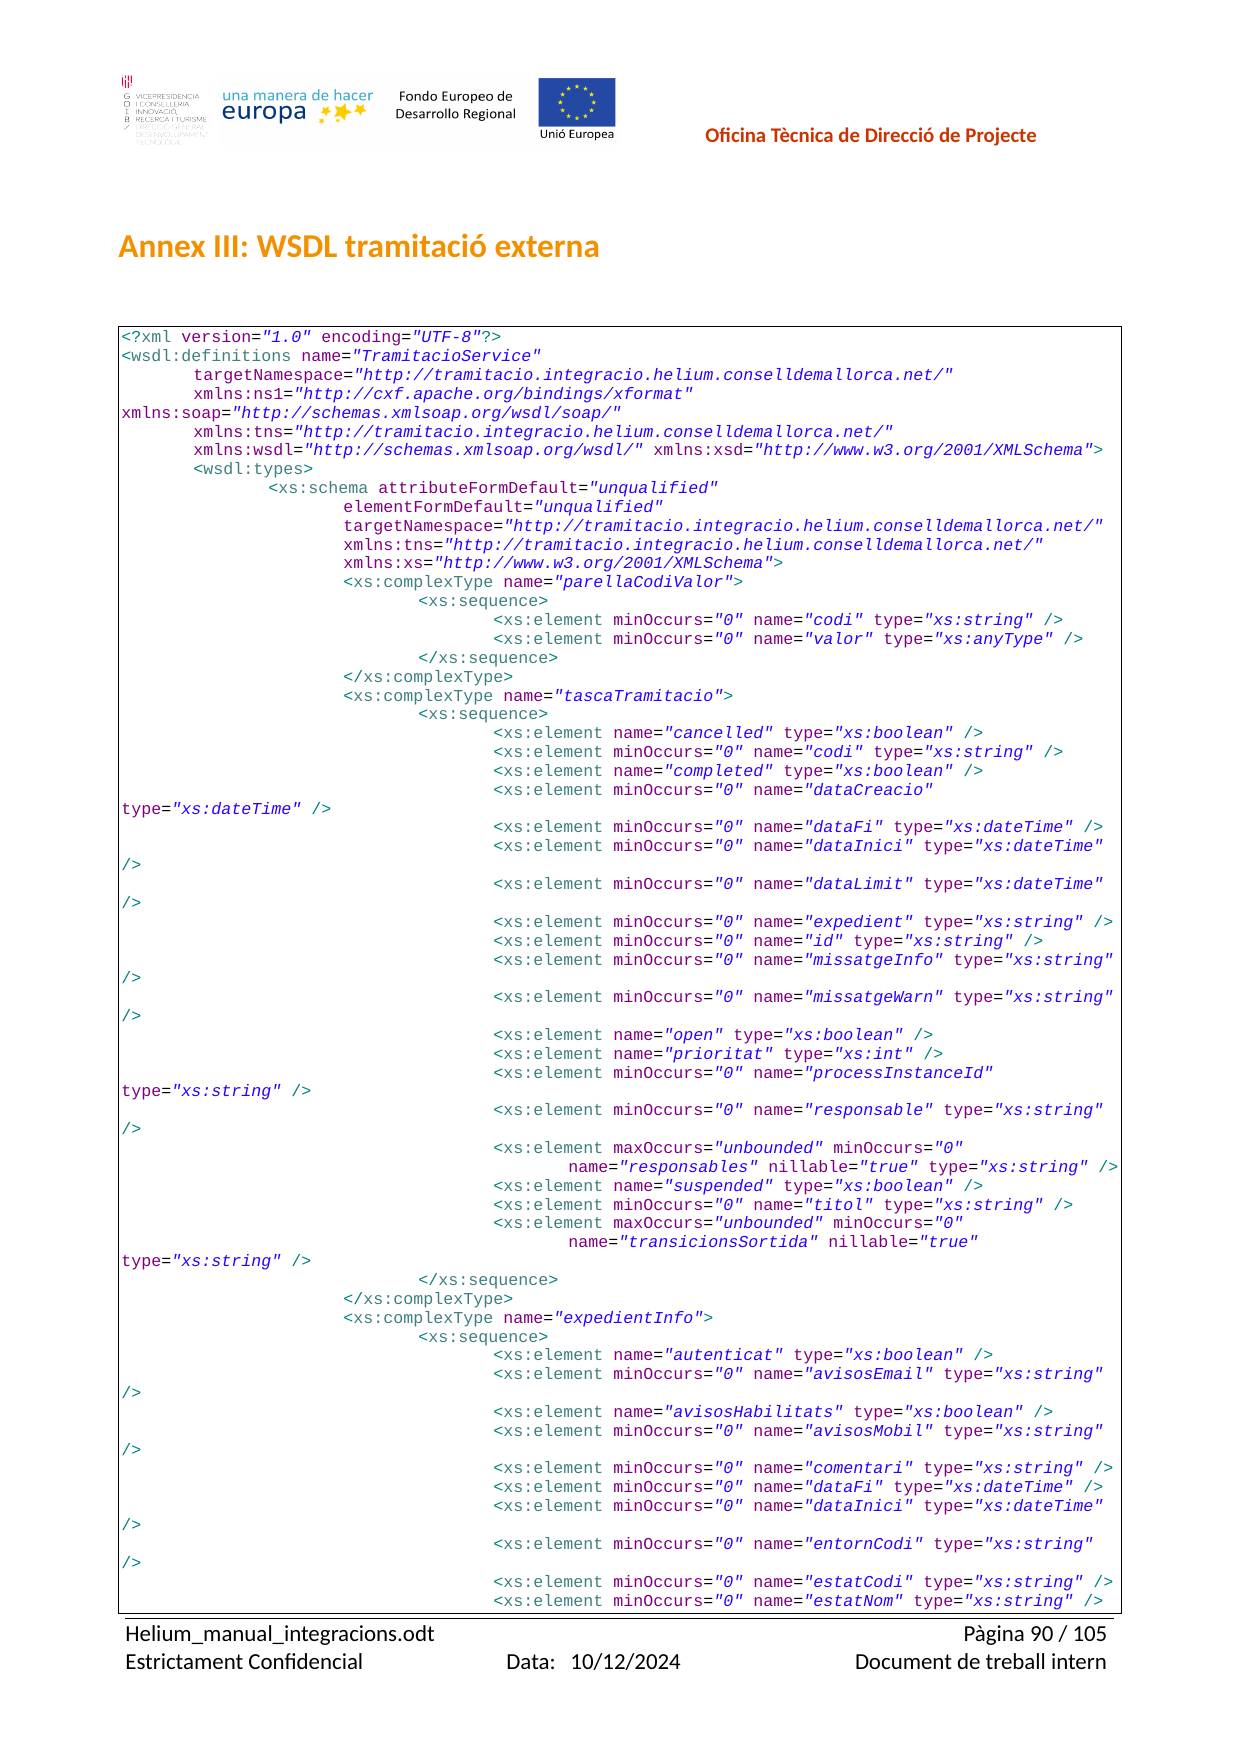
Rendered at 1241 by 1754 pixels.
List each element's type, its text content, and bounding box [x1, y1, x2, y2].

text <xs:element minOccurs="0" name="dataInici" type="xs:dateTime" /> [119, 1495, 1121, 1532]
text <xs:element minOccurs="0" name="entornCodi" type="xs:string" /> [119, 1532, 1121, 1570]
text <xs:element minOccurs="0" name="avisosMobil" type="xs:string" /> [119, 1419, 1121, 1457]
text <xs:element name="completed" type="xs:boolean" /> [119, 759, 1121, 778]
text <xs:element name="autenticat" type="xs:boolean" /> [119, 1344, 1121, 1363]
text <xs:element name="cancelled" type="xs:boolean" /> [119, 722, 1121, 741]
text <wsdl:definitions name="TramitacioService" [119, 344, 1121, 363]
text xmlns:tns="http://tramitacio.integracio.helium.conselldemallorca.net/" [119, 420, 1121, 439]
text </xs:sequence> [119, 1268, 1121, 1287]
text <xs:element maxOccurs="unbounded" minOccurs="0" [119, 1136, 1121, 1155]
text <xs:element name="suspended" type="xs:boolean" /> [119, 1174, 1121, 1193]
text name="responsables" nillable="true" type="xs:string" /> [119, 1155, 1121, 1174]
text <xs:schema attributeFormDefault="unqualified" [119, 477, 1121, 495]
text <xs:element minOccurs="0" name="valor" type="xs:anyType" /> [119, 627, 1121, 646]
text <xs:complexType name="expedientInfo"> [119, 1306, 1121, 1325]
text <xs:element maxOccurs="unbounded" minOccurs="0" [119, 1212, 1121, 1231]
text <xs:sequence> [119, 703, 1121, 722]
text <xs:complexType name="parellaCodiValor"> [119, 571, 1121, 590]
text targetNamespace="http://tramitacio.integracio.helium.conselldemallorca.net/" [119, 363, 1121, 382]
text <xs:element minOccurs="0" name="dataCreacio" type="xs:dateTime" /> [119, 778, 1121, 816]
text name="transicionsSortida" nillable="true" type="xs:string" /> [119, 1231, 1121, 1268]
text <xs:element minOccurs="0" name="missatgeWarn" type="xs:string" /> [119, 986, 1121, 1023]
text </xs:sequence> [119, 646, 1121, 665]
subtitle Annex III: WSDL tramitació externa [118, 225, 1122, 266]
text <xs:element minOccurs="0" name="estatNom" type="xs:string" /> [119, 1589, 1121, 1613]
text xmlns:xs="http://www.w3.org/2001/XMLSchema"> [119, 552, 1121, 571]
text <xs:element minOccurs="0" name="estatCodi" type="xs:string" /> [119, 1570, 1121, 1589]
text <xs:sequence> [119, 1325, 1121, 1344]
text <xs:element minOccurs="0" name="processInstanceId" type="xs:string" /> [119, 1061, 1121, 1099]
text <xs:element minOccurs="0" name="missatgeInfo" type="xs:string" /> [119, 948, 1121, 986]
picture [118, 73, 213, 147]
text <xs:element minOccurs="0" name="avisosEmail" type="xs:string" /> [119, 1363, 1121, 1400]
text xmlns:wsdl="http://schemas.xmlsoap.org/wsdl/" xmlns:xsd="http://www.w3.org/2001/XMLSchema"> [119, 439, 1121, 458]
text <xs:sequence> [119, 590, 1121, 608]
text <xs:element minOccurs="0" name="dataFi" type="xs:dateTime" /> [119, 1476, 1121, 1495]
text <xs:element minOccurs="0" name="comentari" type="xs:string" /> [119, 1457, 1121, 1476]
text targetNamespace="http://tramitacio.integracio.helium.conselldemallorca.net/" [119, 514, 1121, 533]
text xmlns:tns="http://tramitacio.integracio.helium.conselldemallorca.net/" [119, 533, 1121, 552]
text <xs:element name="open" type="xs:boolean" /> [119, 1023, 1121, 1042]
text </xs:complexType> [119, 1287, 1121, 1306]
text <xs:element name="avisosHabilitats" type="xs:boolean" /> [119, 1400, 1121, 1419]
text <xs:element minOccurs="0" name="responsable" type="xs:string" /> [119, 1099, 1121, 1136]
text <xs:element minOccurs="0" name="id" type="xs:string" /> [119, 929, 1121, 948]
picture [219, 73, 621, 147]
text <xs:element minOccurs="0" name="titol" type="xs:string" /> [119, 1193, 1121, 1212]
text elementFormDefault="unqualified" [119, 495, 1121, 514]
text <xs:element minOccurs="0" name="dataFi" type="xs:dateTime" /> [119, 816, 1121, 835]
text <wsdl:types> [119, 458, 1121, 477]
text <xs:element minOccurs="0" name="codi" type="xs:string" /> [119, 741, 1121, 759]
text xmlns:ns1="http://cxf.apache.org/bindings/xformat" xmlns:soap="http://schemas.xmlsoap.org/wsdl/soap/" [119, 382, 1121, 420]
text <xs:element minOccurs="0" name="dataLimit" type="xs:dateTime" /> [119, 872, 1121, 910]
text <xs:element minOccurs="0" name="codi" type="xs:string" /> [119, 608, 1121, 627]
text <xs:element minOccurs="0" name="dataInici" type="xs:dateTime" /> [119, 835, 1121, 872]
text <?xml version="1.0" encoding="UTF-8"?> [119, 327, 1121, 344]
text <xs:complexType name="tascaTramitacio"> [119, 684, 1121, 703]
text <xs:element minOccurs="0" name="expedient" type="xs:string" /> [119, 910, 1121, 929]
text </xs:complexType> [119, 665, 1121, 684]
text <xs:element name="prioritat" type="xs:int" /> [119, 1042, 1121, 1061]
